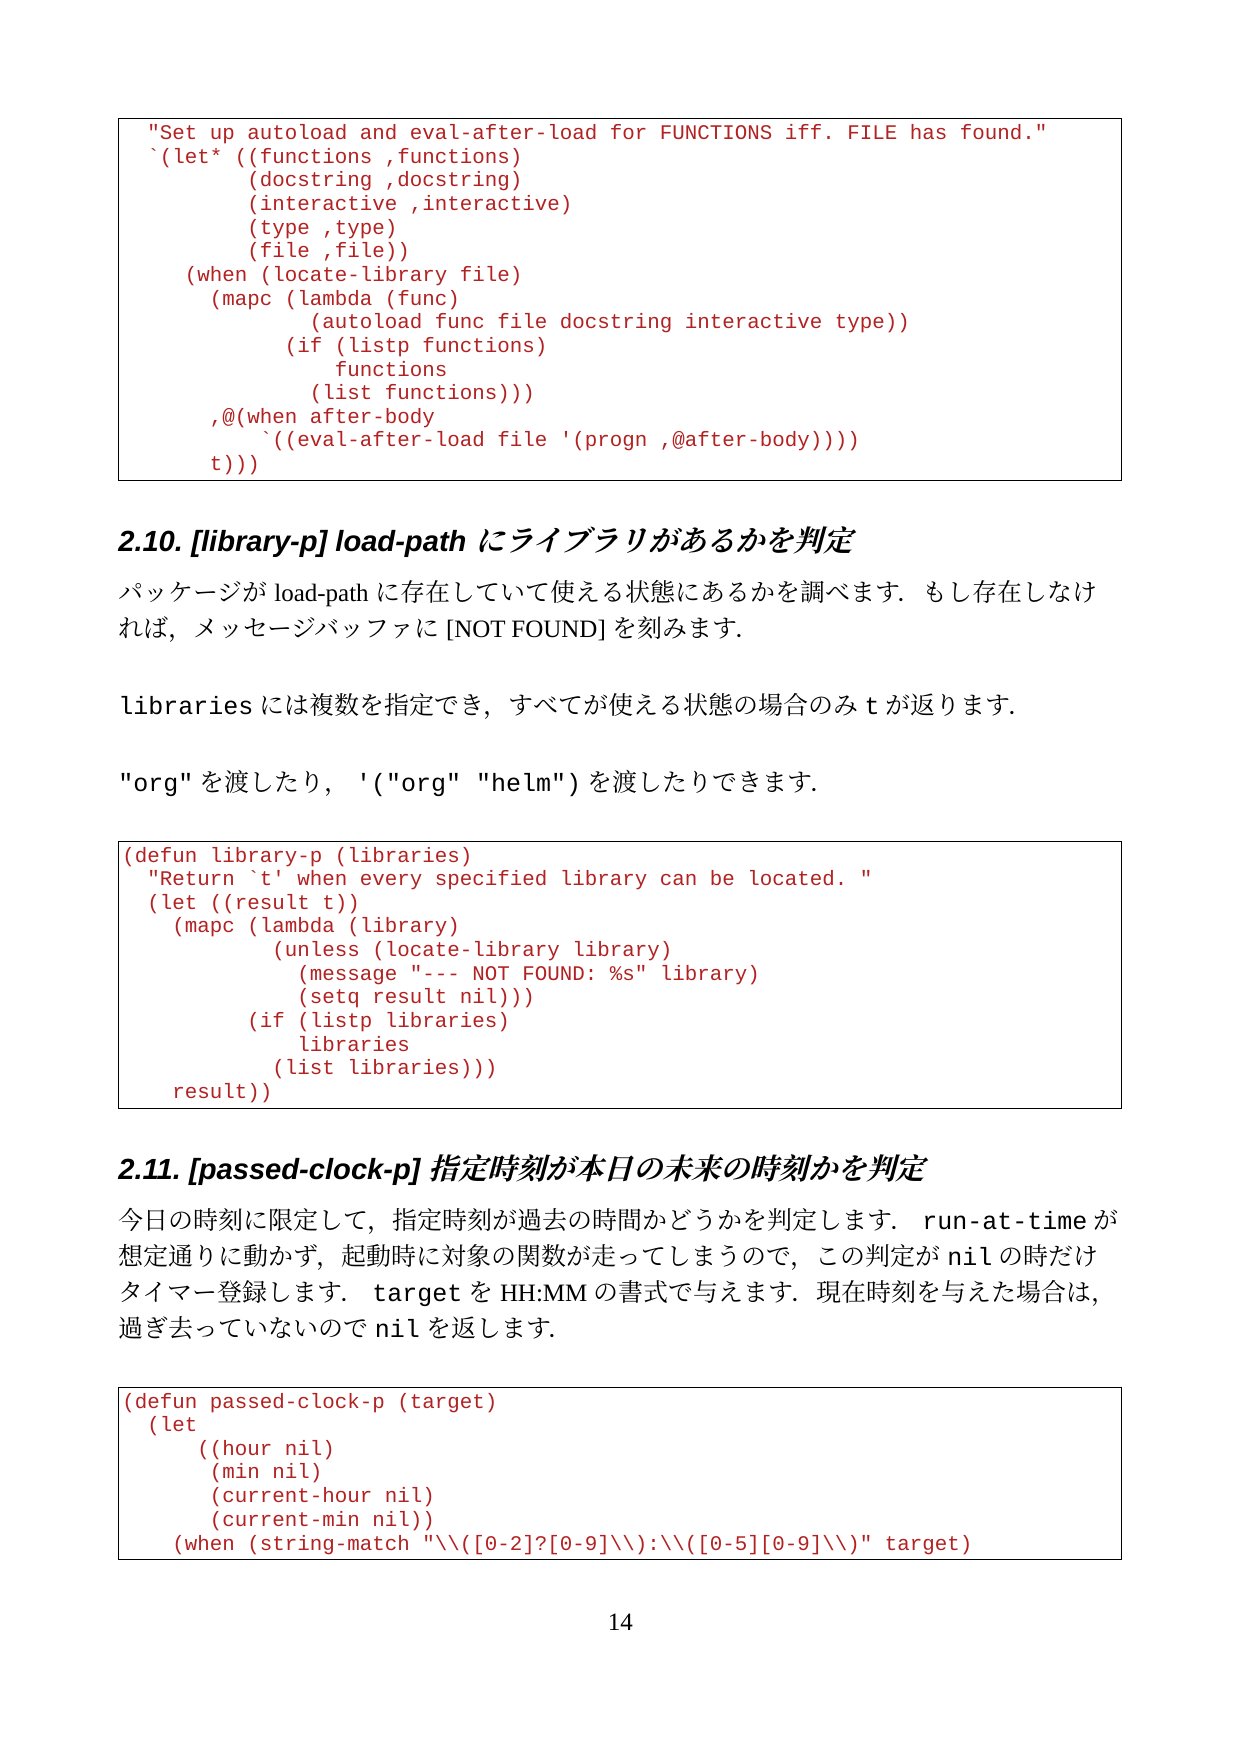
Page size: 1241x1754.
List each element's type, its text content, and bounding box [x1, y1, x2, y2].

text (current-hour nil) [119, 1481, 1121, 1505]
text "Set up autoload and eval-after-load for FUNCTIONS iff. FILE has found." [119, 119, 1121, 142]
text ((hour nil) [119, 1434, 1121, 1458]
text (defun library-p (libraries) [119, 842, 1121, 864]
text (docstring ,docstring) [119, 165, 1121, 189]
subtitle [library-p] load-path にライブラリがあるかを判定 [118, 518, 1122, 560]
text "Return `t' when every specified library can be located. " [119, 864, 1121, 888]
text functions [119, 354, 1121, 378]
text (defun passed-clock-p (target) [119, 1388, 1121, 1410]
text (if (listp functions) [119, 331, 1121, 354]
text パッケージが load-path に存在していて使える状態にあるかを調べます．もし存在しなければ，メッセージバッファに [NOT FOUND] を刻みます． [118, 572, 1122, 673]
text (interactive ,interactive) [119, 189, 1121, 213]
text `((eval-after-load file '(progn ,@after-body)))) [119, 426, 1121, 449]
text (when (string-match "\\([0-2]?[0-9]\\):\\([0-5][0-9]\\)" target) [119, 1528, 1121, 1559]
text (setq result nil))) [119, 982, 1121, 1006]
text (type ,type) [119, 213, 1121, 236]
text libraries [119, 1030, 1121, 1053]
text ,@(when after-body [119, 402, 1121, 426]
text (message "--- NOT FOUND: %s" library) [119, 959, 1121, 982]
text (file ,file)) [119, 236, 1121, 260]
text (let [119, 1410, 1121, 1434]
text (list libraries))) [119, 1053, 1121, 1077]
text (when (locate-library file) [119, 260, 1121, 284]
text t))) [119, 449, 1121, 480]
text (autoload func file docstring interactive type)) [119, 307, 1121, 331]
text (let ((result t)) [119, 888, 1121, 912]
text result)) [119, 1077, 1121, 1108]
text "org" を渡したり， '("org" "helm") を渡したりできます． [118, 763, 1122, 828]
text (current-min nil)) [119, 1505, 1121, 1528]
text libraries には複数を指定でき，すべてが使える状態の場合のみ t が返ります． [118, 686, 1122, 751]
text (if (listp libraries) [119, 1006, 1121, 1030]
text (unless (locate-library library) [119, 935, 1121, 959]
text (list functions))) [119, 378, 1121, 402]
subtitle [passed-clock-p] 指定時刻が本日の未来の時刻かを判定 [118, 1146, 1122, 1188]
text (mapc (lambda (library) [119, 912, 1121, 935]
text (min nil) [119, 1458, 1121, 1481]
text 今日の時刻に限定して，指定時刻が過去の時間かどうかを判定します． run-at-time が想定通りに動かず，起動時に対象の関数が走ってしまうので，この判定が nil の時だけタイマー登録します． target を HH:MM の書式で与えます．現在時刻を与えた場合は，過ぎ去っていないので nil を返します． [118, 1200, 1122, 1374]
text `(let* ((functions ,functions) [119, 142, 1121, 165]
text (mapc (lambda (func) [119, 284, 1121, 307]
